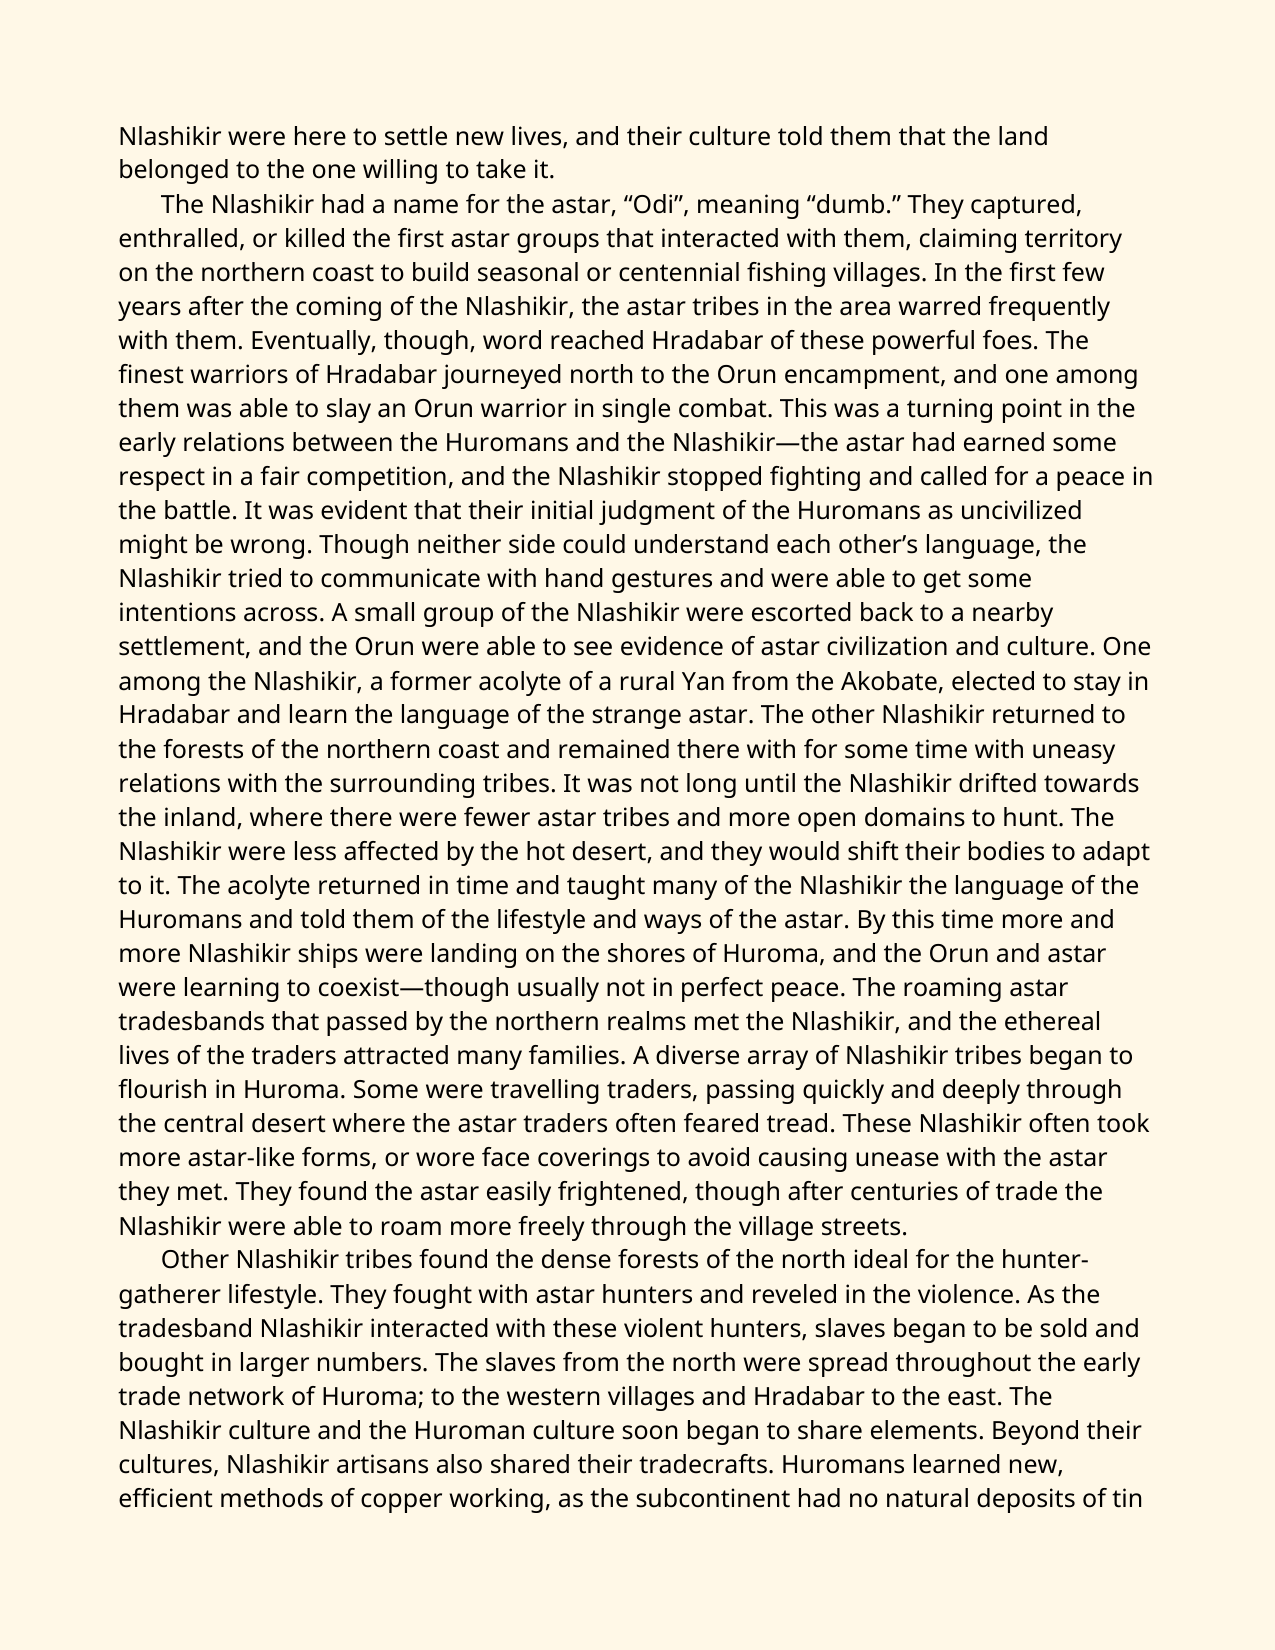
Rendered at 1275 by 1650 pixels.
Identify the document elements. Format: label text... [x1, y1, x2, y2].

text Other Nlashikir tribes found the dense forests of the north ideal for the hunter-gatherer lifestyle. They fought with astar hunters and reveled in the violence. As the tradesband Nlashikir interacted with these violent hunters, slaves began to be sold and bought in larger numbers. The slaves from the north were spread throughout the early trade network of Huroma; to the western villages and Hradabar to the east. The Nlashikir culture and the Huroman culture soon began to share elements. Beyond their cultures, Nlashikir artisans also shared their tradecrafts. Huromans learned new, efficient methods of copper working, as the subcontinent had no natural deposits of tin [118, 1242, 1157, 1515]
text The Nlashikir had a name for the astar, “Odi”, meaning “dumb.” They captured, enthralled, or killed the first astar groups that interacted with them, claiming territory on the northern coast to build seasonal or centennial fishing villages. In the first few years after the coming of the Nlashikir, the astar tribes in the area warred frequently with them. Eventually, though, word reached Hradabar of these powerful foes. The finest warriors of Hradabar journeyed north to the Orun encampment, and one among them was able to slay an Orun warrior in single combat. This was a turning point in the early relations between the Huromans and the Nlashikir—the astar had earned some respect in a fair competition, and the Nlashikir stopped fighting and called for a peace in the battle. It was evident that their initial judgment of the Huromans as uncivilized might be wrong. Though neither side could understand each other’s language, the Nlashikir tried to communicate with hand gestures and were able to get some intentions across. A small group of the Nlashikir were escorted back to a nearby settlement, and the Orun were able to see evidence of astar civilization and culture. One among the Nlashikir, a former acolyte of a rural Yan from the Akobate, elected to stay in Hradabar and learn the language of the strange astar. The other Nlashikir returned to the forests of the northern coast and remained there with for some time with uneasy relations with the surrounding tribes. It was not long until the Nlashikir drifted towards the inland, where there were fewer astar tribes and more open domains to hunt. The Nlashikir were less affected by the hot desert, and they would shift their bodies to adapt to it. The acolyte returned in time and taught many of the Nlashikir the language of the Huromans and told them of the lifestyle and ways of the astar. By this time more and more Nlashikir ships were landing on the shores of Huroma, and the Orun and astar were learning to coexist—though usually not in perfect peace. The roaming astar tradesbands that passed by the northern realms met the Nlashikir, and the ethereal lives of the traders attracted many families. A diverse array of Nlashikir tribes began to flourish in Huroma. Some were travelling traders, passing quickly and deeply through the central desert where the astar traders often feared tread. These Nlashikir often took more astar-like forms, or wore face coverings to avoid causing unease with the astar they met. They found the astar easily frightened, though after centuries of trade the Nlashikir were able to roam more freely through the village streets. [118, 186, 1157, 1242]
text Nlashikir were here to settle new lives, and their culture told them that the land belonged to the one willing to take it. [118, 118, 1157, 186]
